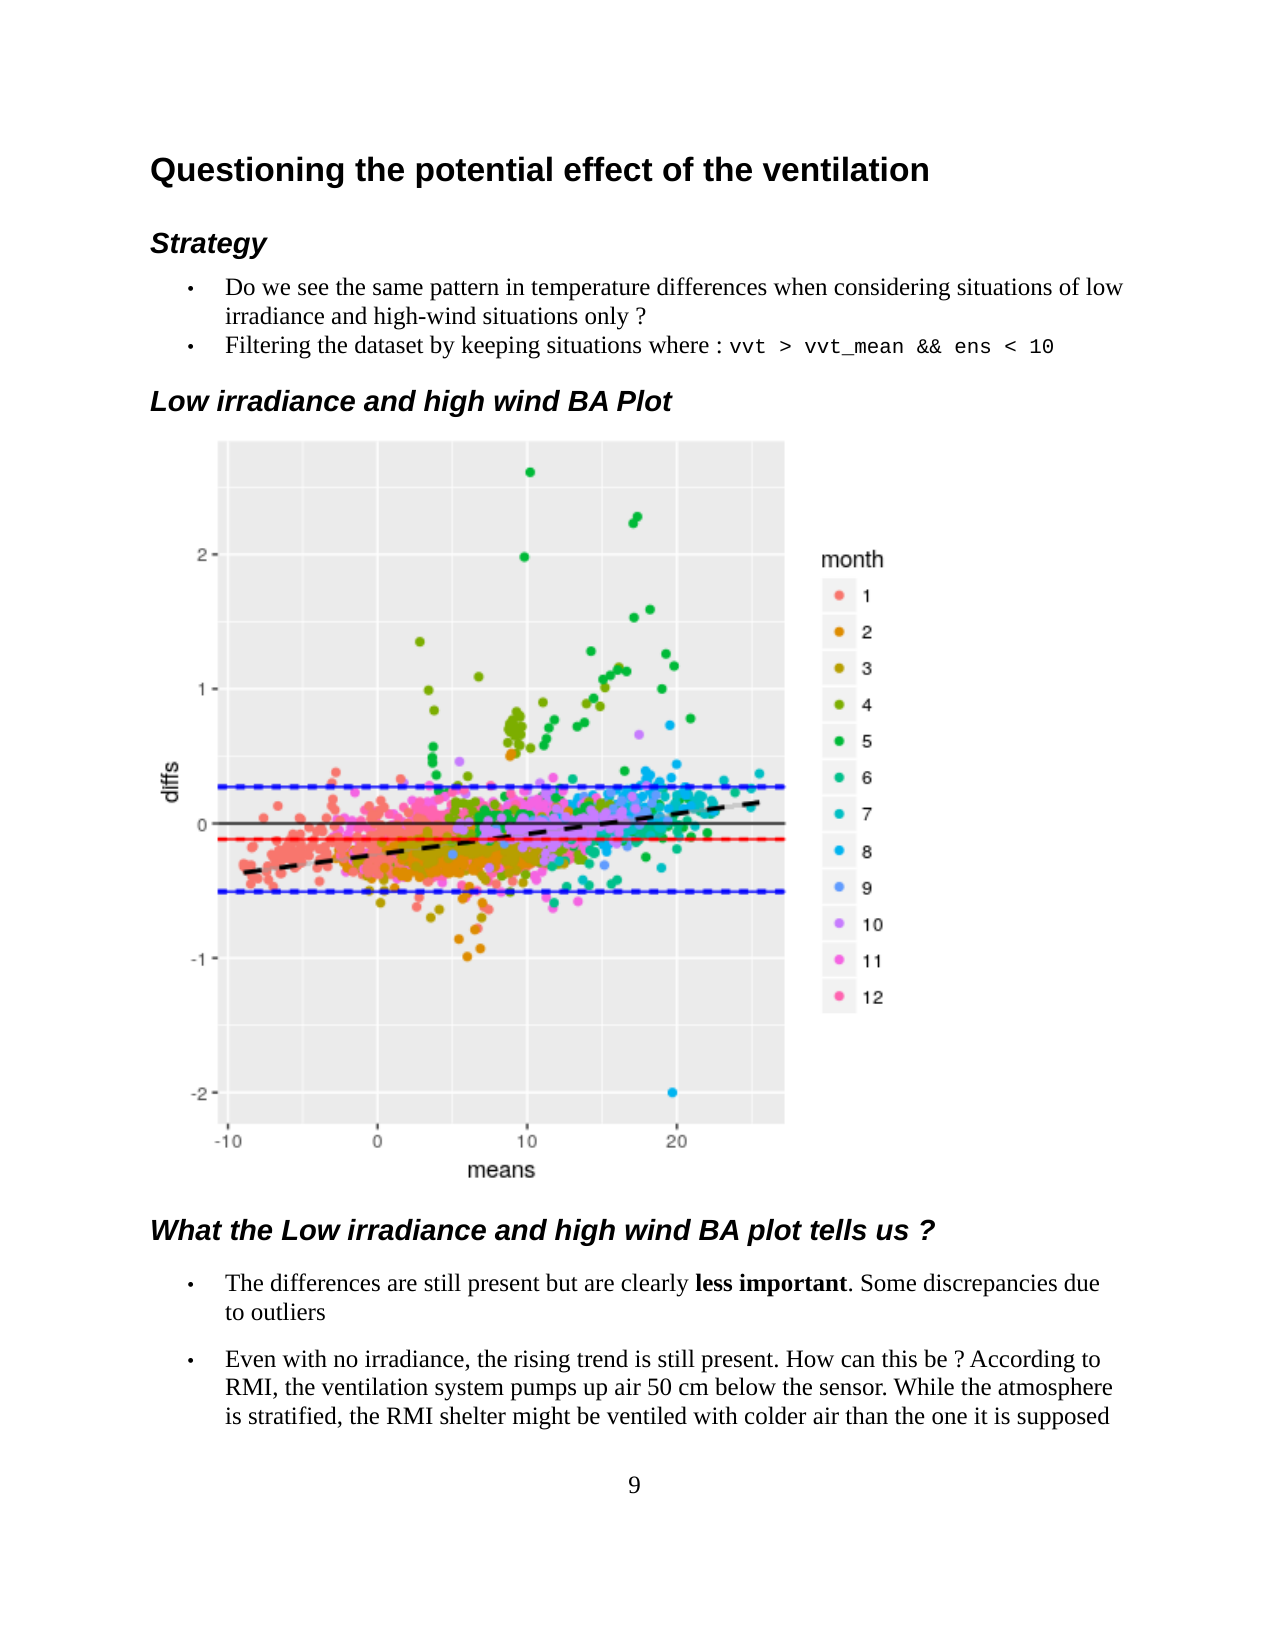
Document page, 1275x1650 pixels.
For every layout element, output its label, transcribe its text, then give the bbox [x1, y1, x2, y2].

list Even with no irradiance, the rising trend is still present. How can this be ? According to RMI, the ventilation system pumps up air 50 cm below the sensor. While the atmosphere is stratified, the RMI shelter might be ventiled with colder air than the one it is supposed [187, 1344, 1125, 1430]
list Do we see the same pattern in temperature differences when considering situations of low irradiance and high-wind situations only ? [187, 272, 1125, 330]
list The differences are still present but are clearly less important. Some discrepancies due to outliers [187, 1268, 1125, 1326]
subtitle What the Low irradiance and high wind BA plot tells us ? [150, 1213, 1125, 1247]
subtitle Low irradiance and high wind BA Plot [150, 384, 1125, 418]
subtitle Strategy [150, 226, 1125, 260]
list Filtering the dataset by keeping situations where : vvt > vvt_mean && ens < 10 [187, 330, 1125, 359]
subtitle Questioning the potential effect of the ventilation [150, 150, 1125, 189]
picture [150, 430, 908, 1189]
